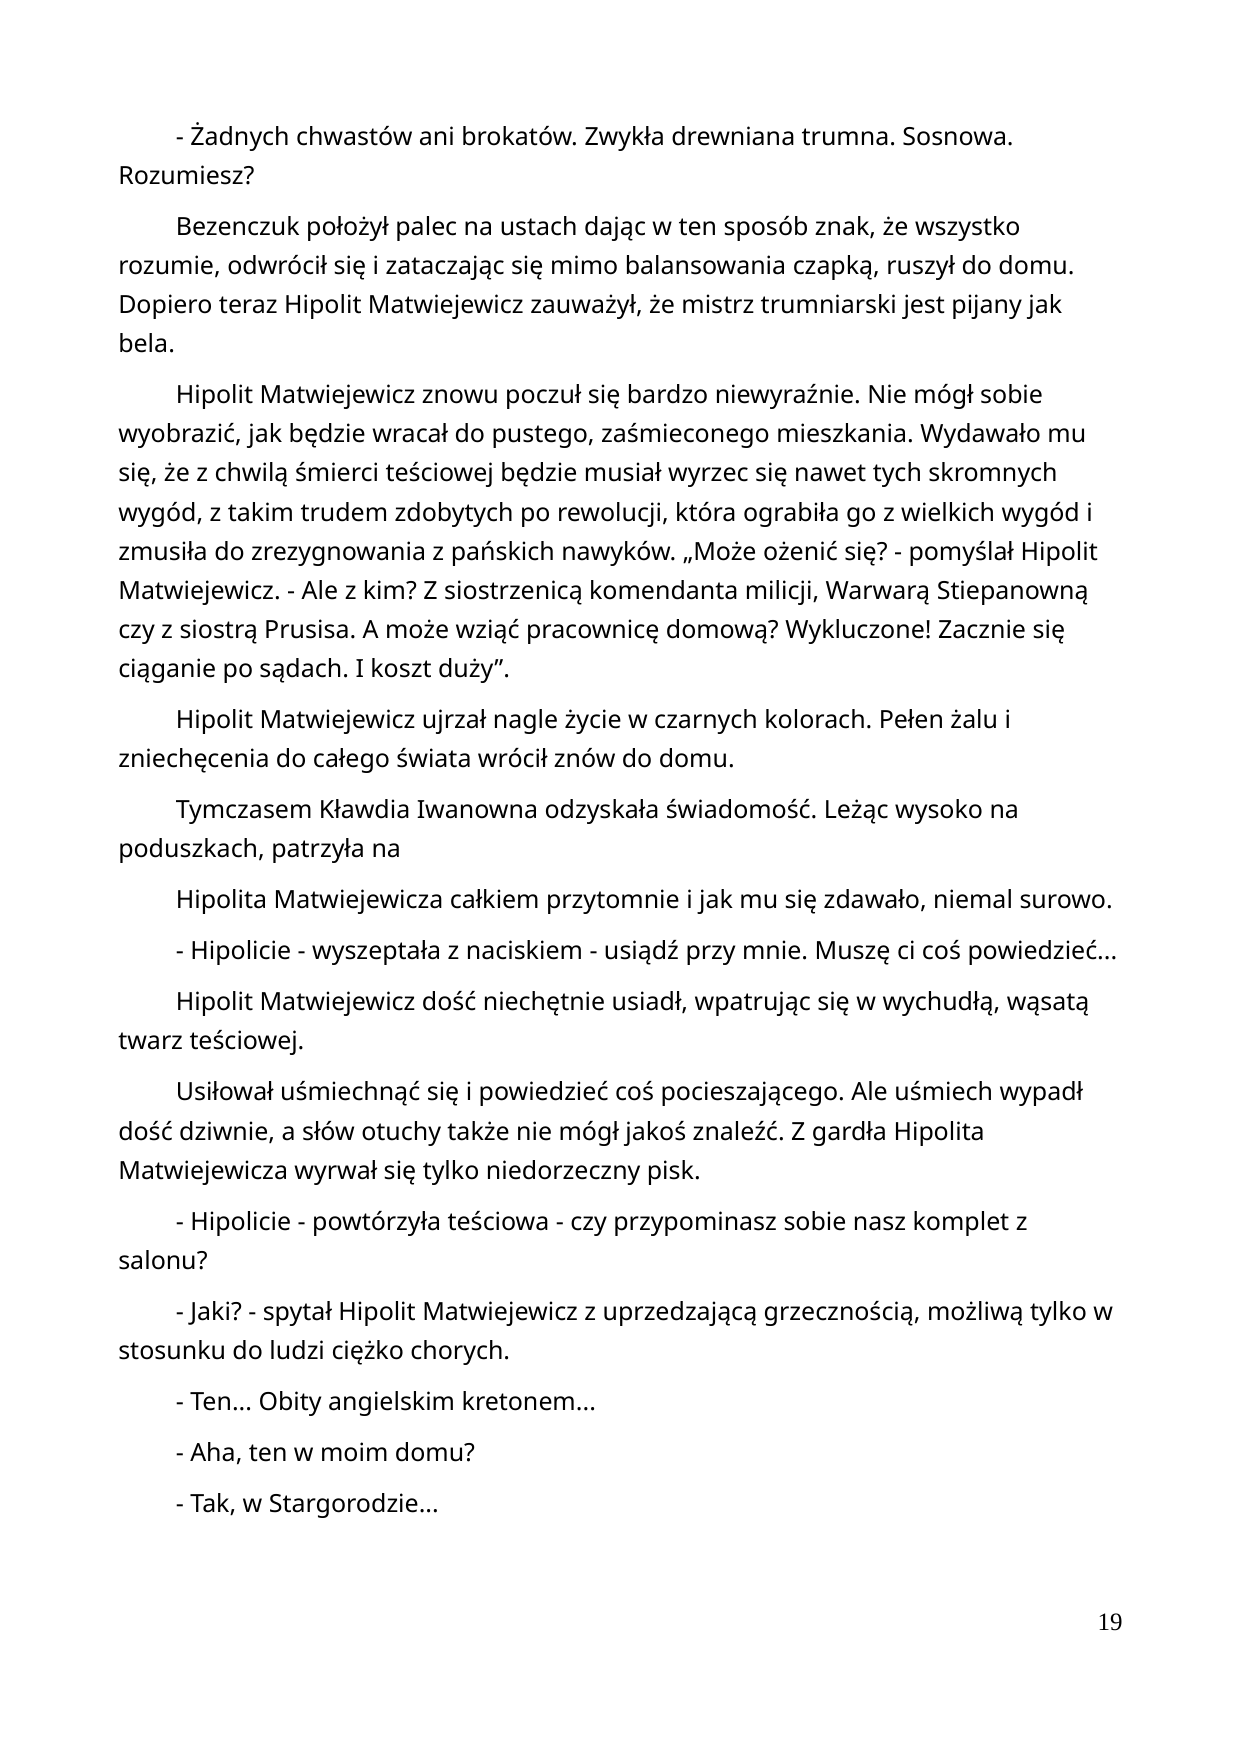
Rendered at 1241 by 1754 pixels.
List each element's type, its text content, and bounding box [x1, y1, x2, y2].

text - Żadnych chwastów ani brokatów. Zwykła drewniana trumna. Sosnowa. Rozumiesz? [118, 118, 1122, 191]
text Usiłował uśmiechnąć się i powiedzieć coś pocieszającego. Ale uśmiech wypadł dość dziwnie, a słów otuchy także nie mógł jakoś znaleźć. Z gardła Hipolita Matwiejewicza wyrwał się tylko niedorzeczny pisk. [118, 1074, 1122, 1186]
text Hipolit Matwiejewicz znowu poczuł się bardzo niewyraźnie. Nie mógł sobie wyobrazić, jak będzie wracał do pustego, zaśmieconego mieszkania. Wydawało mu się, że z chwilą śmierci teściowej będzie musiał wyrzec się nawet tych skromnych wygód, z takim trudem zdobytych po rewolucji, która ograbiła go z wielkich wygód i zmusiła do zrezygnowania z pańskich nawyków. „Może ożenić się? - pomyślał Hipolit Matwiejewicz. - Ale z kim? Z siostrzenicą komendanta milicji, Warwarą Stiepanowną czy z siostrą Prusisa. A może wziąć pracownicę domową? Wykluczone! Zacznie się ciąganie po sądach. I koszt duży”. [118, 377, 1122, 685]
text Hipolit Matwiejewicz ujrzał nagle życie w czarnych kolorach. Pełen żalu i zniechęcenia do całego świata wrócił znów do domu. [118, 702, 1122, 775]
text Tymczasem Kławdia Iwanowna odzyskała świadomość. Leżąc wysoko na poduszkach, patrzyła na [118, 792, 1122, 865]
text Bezenczuk położył palec na ustach dając w ten sposób znak, że wszystko rozumie, odwrócił się i zataczając się mimo balansowania czapką, ruszył do domu. Dopiero teraz Hipolit Matwiejewicz zauważył, że mistrz trumniarski jest pijany jak bela. [118, 208, 1122, 360]
text - Tak, w Stargorodzie... [118, 1485, 1122, 1519]
text - Hipolicie - powtórzyła teściowa - czy przypominasz sobie nasz komplet z salonu? [118, 1203, 1122, 1276]
text - Jaki? - spytał Hipolit Matwiejewicz z uprzedzającą grzecznością, możliwą tylko w stosunku do ludzi ciężko chorych. [118, 1293, 1122, 1367]
text Hipolita Matwiejewicza całkiem przytomnie i jak mu się zdawało, niemal surowo. [118, 882, 1122, 916]
text Hipolit Matwiejewicz dość niechętnie usiadł, wpatrując się w wychudłą, wąsatą twarz teściowej. [118, 984, 1122, 1057]
text - Hipolicie - wyszeptała z naciskiem - usiądź przy mnie. Muszę ci coś powiedzieć... [118, 933, 1122, 967]
text - Ten... Obity angielskim kretonem... [118, 1383, 1122, 1417]
text - Aha, ten w moim domu? [118, 1434, 1122, 1468]
